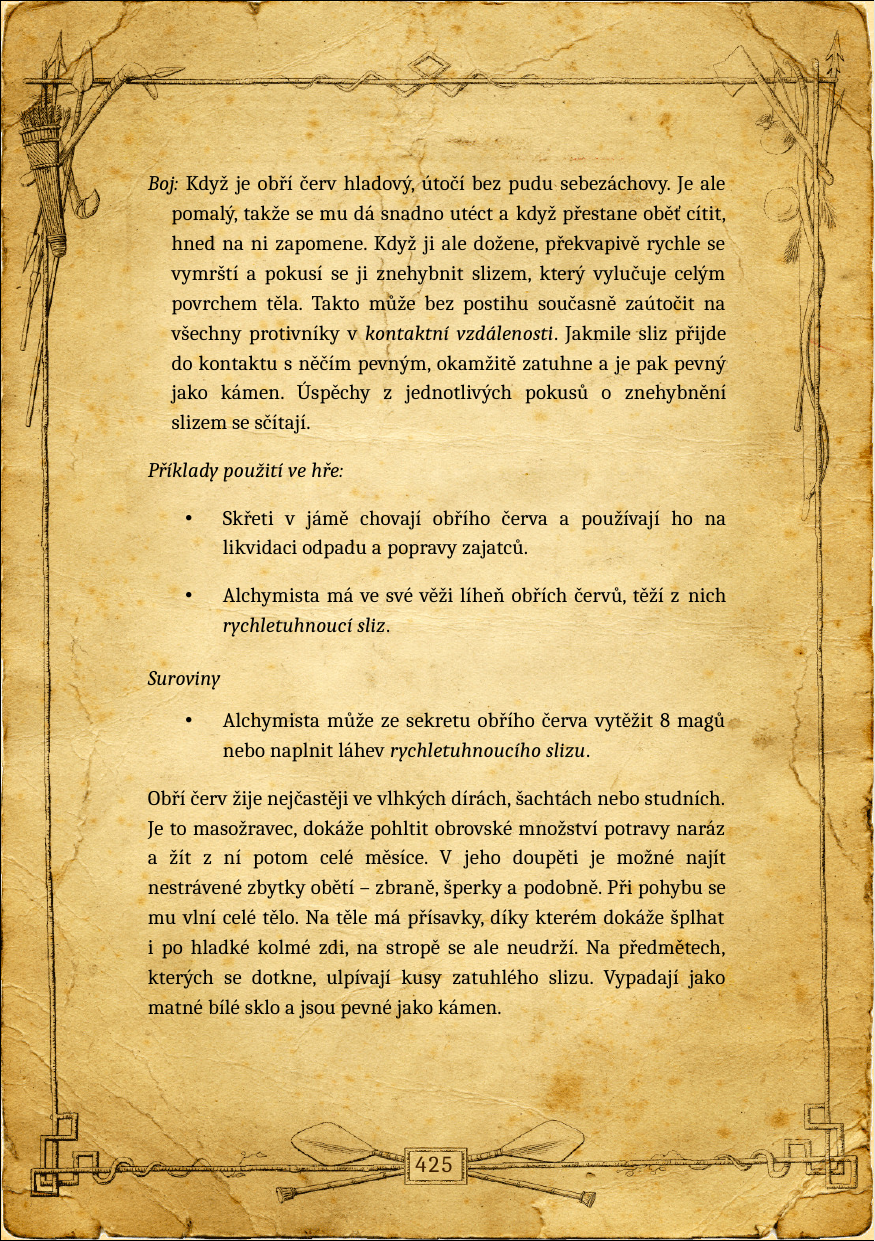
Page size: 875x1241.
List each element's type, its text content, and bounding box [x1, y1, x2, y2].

text Obří červ žije nejčastěji ve vlhkých dírách, šachtách nebo studních. Je to masožravec, dokáže pohltit obrovské množství potravy naráz a⁠ žít z⁠ ní potom celé měsíce. V⁠ jeho doupěti je možné najít nestrávené zbytky obětí – zbraně, šperky a⁠ podobně. Při pohybu se mu vlní celé tělo. Na těle má přísavky, díky kterém dokáže šplhat i⁠ po hladké kolmé zdi, na stropě se ale neudrží. Na předmětech, kterých se dotkne, ulpívají kusy zatuhlého slizu. Vypadají jako matné bílé sklo a⁠ jsou pevné jako kámen. [148, 786, 726, 1019]
text Suroviny [148, 667, 726, 691]
list Alchymista může ze sekretu obřího červa vytěžit 8 magů nebo naplnit láhev rychletuhnoucího slizu. [185, 709, 726, 763]
text Boj: Když je obří červ hladový, útočí bez pudu sebezáchovy. Je ale pomalý, takže se mu dá snadno utéct a⁠ když přestane oběť cítit, hned na ni zapomene. Když ji ale dožene, překvapivě rychle se vymrští a⁠ pokusí se ji znehybnit slizem, který vylučuje celým povrchem těla. Takto může bez postihu současně zaútočit na všechny protivníky v⁠ kontaktní vzdálenosti. Jakmile sliz přijde do kontaktu s⁠ něčím pevným, okamžitě zatuhne a⁠ je pak pevný jako kámen. Úspěchy z⁠ jednotlivých pokusů o⁠ znehybnění slizem se sčítají. [148, 172, 726, 435]
picture [1, 1, 874, 1240]
text Příklady použití ve hře: [148, 458, 726, 482]
list Alchymista má ve své věži líheň obřích červů, těží z⁠ nich rychletuhnoucí sliz. [185, 584, 726, 637]
list Skřeti v⁠ jámě chovají obřího červa a⁠ používají ho na likvidaci odpadu a⁠ popravy zajatců. [185, 506, 726, 560]
